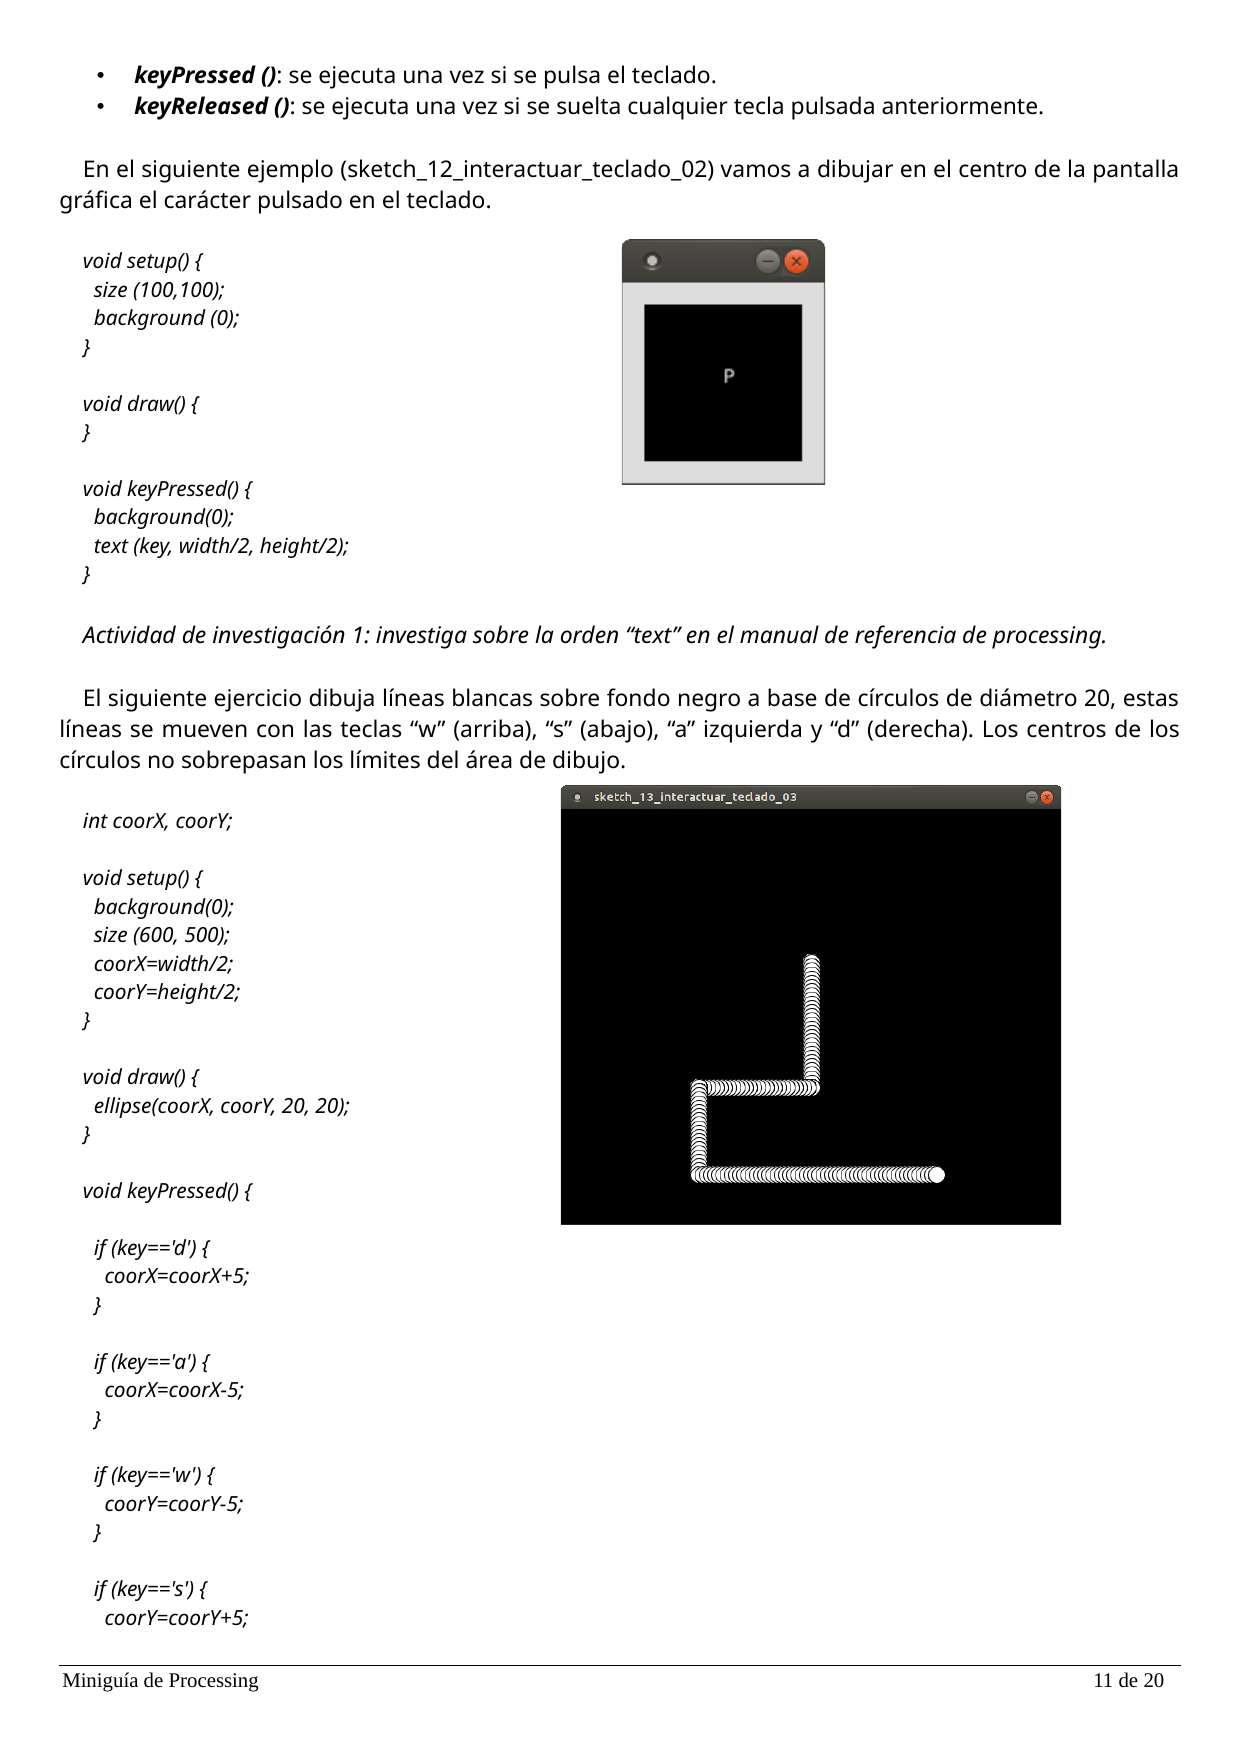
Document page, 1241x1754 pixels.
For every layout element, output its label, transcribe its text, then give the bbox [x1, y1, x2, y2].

text [1062, 1062, 1181, 1091]
text [826, 389, 1181, 417]
text background(0); [59, 502, 1181, 531]
text void keyPressed() { [59, 1176, 560, 1205]
text } [59, 332, 621, 360]
text [1062, 1006, 1181, 1034]
text coorY=coorY+5; [59, 1603, 1181, 1631]
text void setup() { [59, 247, 621, 275]
text [826, 247, 1181, 275]
text } [59, 1006, 560, 1034]
text } [59, 417, 621, 446]
text En el siguiente ejemplo (sketch_12_interactuar_teclado_02) vamos a dibujar en el centro de la pantalla gráfica el carácter pulsado en el teclado. [59, 153, 1181, 215]
text background (0); [59, 303, 621, 332]
text [1062, 949, 1181, 977]
text [1062, 1091, 1181, 1119]
text [826, 332, 1181, 360]
text if (key=='d') { [59, 1233, 1181, 1262]
text } [59, 1290, 1181, 1318]
list keyReleased (): se ejecuta una vez si se suelta cualquier tecla pulsada anteriormente. [97, 90, 1181, 122]
text [1062, 1119, 1181, 1148]
text if (key=='w') { [59, 1461, 1181, 1489]
text ellipse(coorX, coorY, 20, 20); [59, 1091, 560, 1119]
text coorY=height/2; [59, 977, 560, 1006]
text size (100,100); [59, 275, 621, 303]
text [826, 275, 1181, 303]
text [1062, 920, 1181, 949]
text coorX=width/2; [59, 949, 560, 977]
text size (600, 500); [59, 920, 560, 949]
text coorY=coorY-5; [59, 1489, 1181, 1517]
text [1062, 863, 1181, 892]
text [1062, 892, 1181, 920]
text void draw() { [59, 389, 621, 417]
text coorX=coorX+5; [59, 1262, 1181, 1290]
text [1062, 977, 1181, 1006]
text } [59, 1404, 1181, 1432]
text [826, 303, 1181, 332]
text coorX=coorX-5; [59, 1375, 1181, 1404]
text Actividad de investigación 1: investiga sobre la orden “text” en el manual de referencia de processing. [59, 619, 1181, 650]
text El siguiente ejercicio dibuja líneas blancas sobre fondo negro a base de círculos de diámetro 20, estas líneas se mueven con las teclas “w” (arriba), “s” (abajo), “a” izquierda y “d” (derecha). Los centros de los círculos no sobrepasan los límites del área de dibujo. [59, 682, 1181, 775]
list keyPressed (): se ejecuta una vez si se pulsa el teclado. [97, 59, 1181, 90]
text text (key, width/2, height/2); [59, 531, 1181, 559]
text if (key=='s') { [59, 1574, 1181, 1603]
text void keyPressed() { [59, 474, 1181, 502]
text [826, 417, 1181, 446]
text if (key=='a') { [59, 1347, 1181, 1375]
text } [59, 1119, 560, 1148]
picture [621, 239, 826, 485]
text background(0); [59, 892, 560, 920]
text [1062, 807, 1181, 835]
text } [59, 559, 1181, 588]
text void draw() { [59, 1062, 560, 1091]
picture [560, 785, 1062, 1225]
text [1062, 1176, 1181, 1205]
text void setup() { [59, 863, 560, 892]
text } [59, 1517, 1181, 1546]
text int coorX, coorY; [59, 807, 560, 835]
